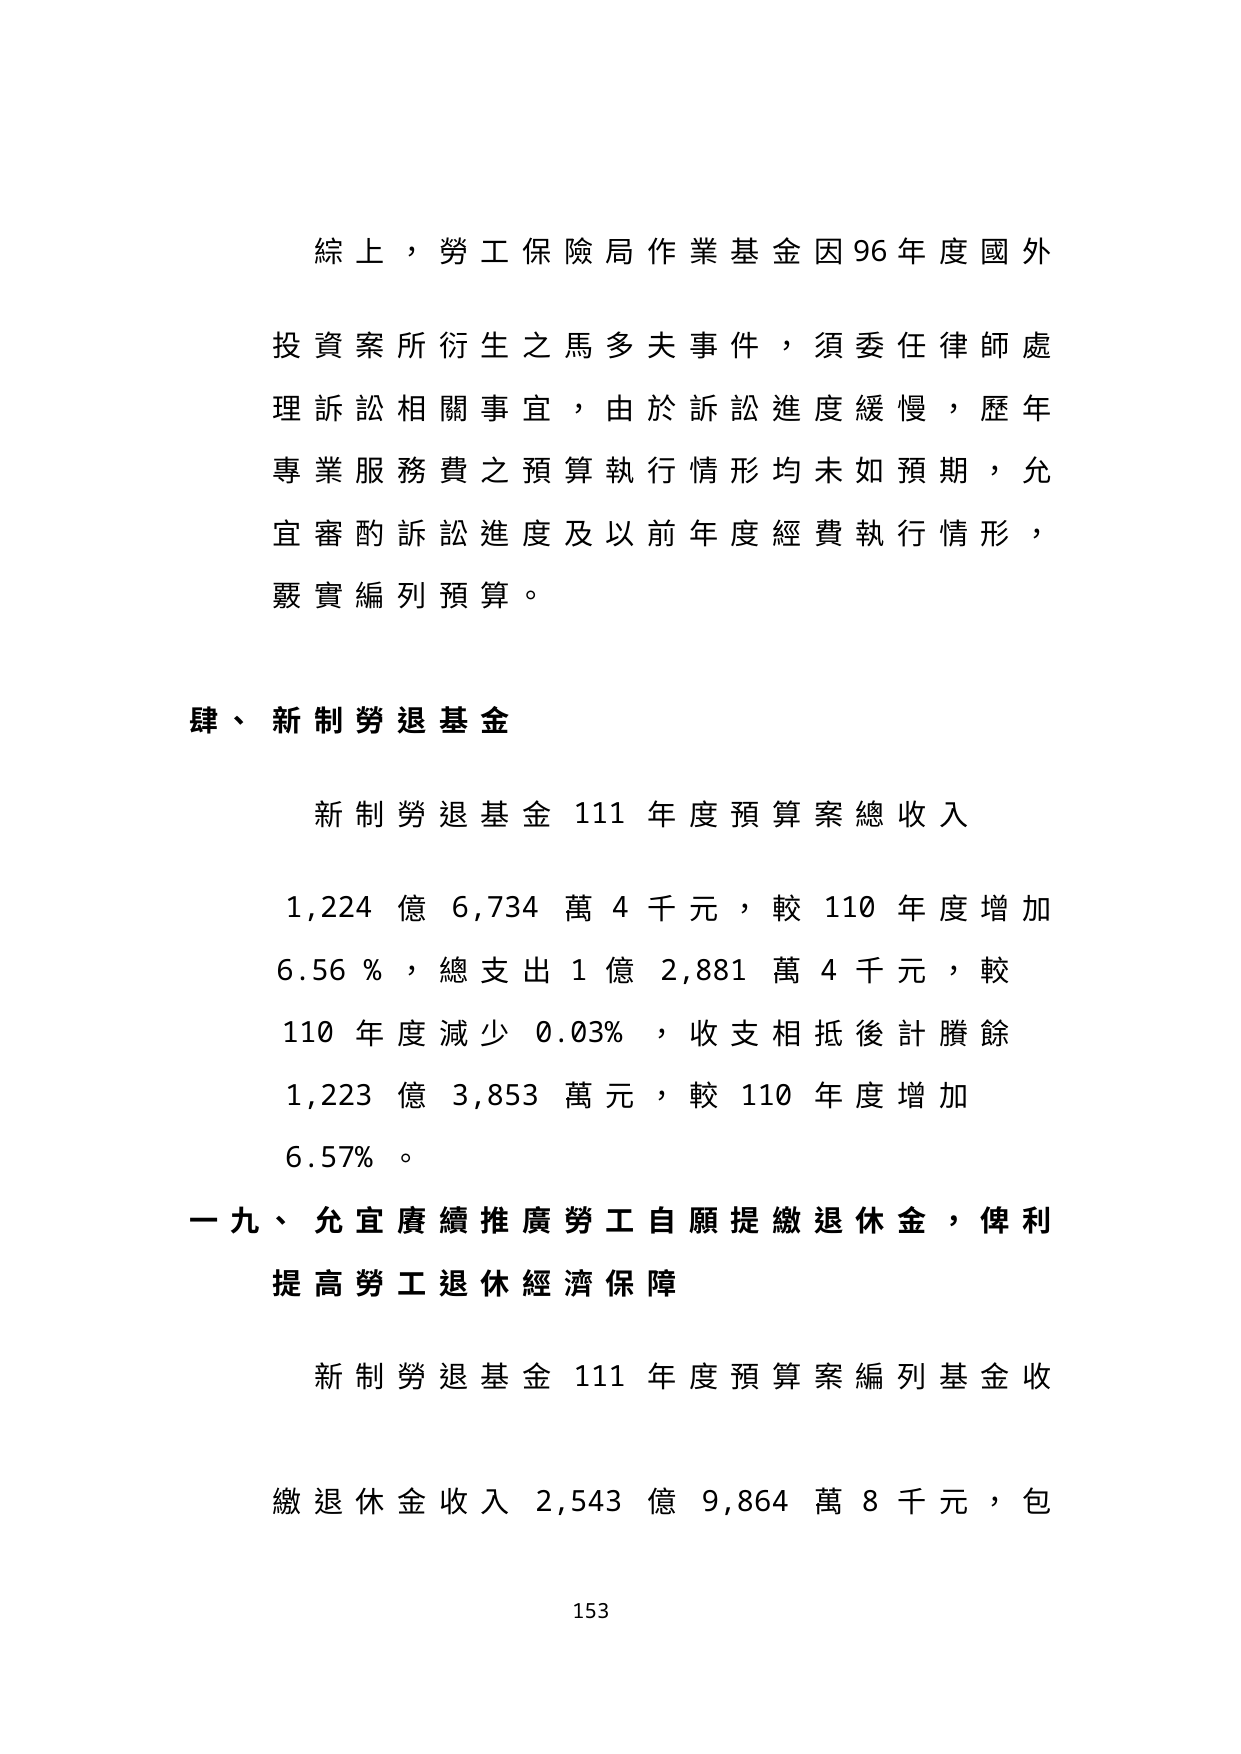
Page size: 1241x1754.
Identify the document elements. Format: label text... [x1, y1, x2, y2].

text 肆、新制勞退基金 [183, 677, 1058, 740]
text 一九、允宜賡續推廣勞工自願提繳退休金，俾利提高勞工退休經濟保障 [183, 1177, 1058, 1302]
text 新制勞退基金111年度預算案總收入1,224億6,734萬4千元，較110年度增加 6.56 %，總支出1億2,881萬4千元，較110年度減少0.03%，收支相抵後計賸餘1,223億3,853萬元，較110年度增加 6.57%。 [242, 740, 1058, 1177]
text 綜上，勞工保險局作業基金因96年度國外投資案所衍生之馬多夫事件，須委任律師處理訴訟相關事宜，由於訴訟進度緩慢，歷年專業服務費之預算執行情形均未如預期，允宜審酌訴訟進度及以前年度經費執行情形，覈實編列預算。 [242, 177, 1058, 615]
text 新制勞退基金111年度預算案編列基金收繳退休金收入2,543億9,864萬8千元，包 [242, 1302, 1058, 1552]
